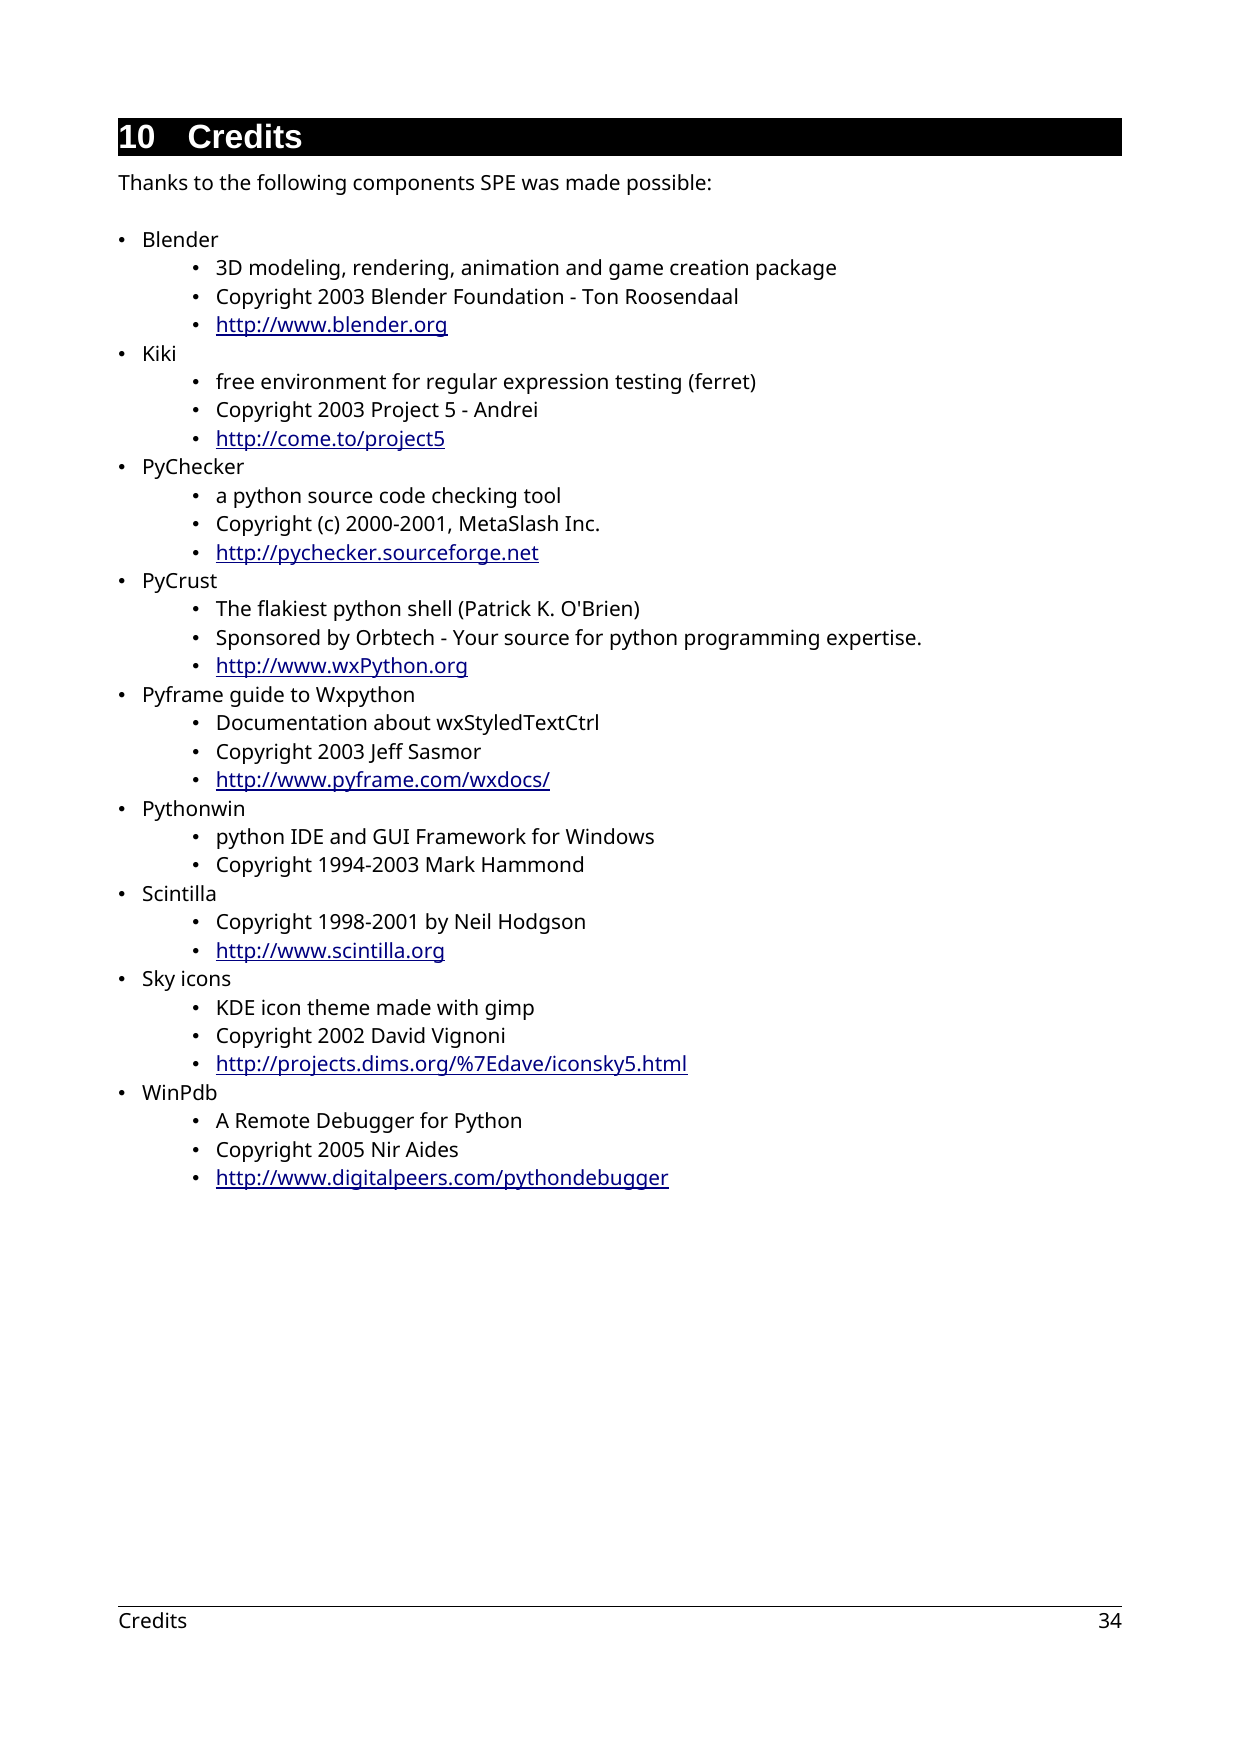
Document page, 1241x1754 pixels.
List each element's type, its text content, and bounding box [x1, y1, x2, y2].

list Blender [118, 225, 1122, 253]
list http://www.scintilla.org [192, 936, 1122, 964]
list Pythonwin [118, 794, 1122, 822]
list Kiki [118, 339, 1122, 367]
list Pyframe guide to Wxpython [118, 680, 1122, 708]
list http://projects.dims.org/%7Edave/iconsky5.html [192, 1049, 1122, 1078]
list free environment for regular expression testing (ferret) [192, 367, 1122, 396]
list Sky icons [118, 964, 1122, 993]
list Copyright 1994-2003 Mark Hammond [192, 851, 1122, 879]
subtitle Credits [118, 118, 1122, 156]
list Sponsored by Orbtech - Your source for python programming expertise. [192, 623, 1122, 651]
list WinPdb [118, 1078, 1122, 1106]
list Copyright 2003 Blender Foundation - Ton Roosendaal [192, 282, 1122, 310]
list PyCrust [118, 566, 1122, 594]
list The flakiest python shell (Patrick K. O'Brien) [192, 594, 1122, 623]
list 3D modeling, rendering, animation and game creation package [192, 253, 1122, 282]
list Copyright 2003 Project 5 - Andrei [192, 396, 1122, 424]
list Copyright 2005 Nir Aides [192, 1135, 1122, 1163]
list http://come.to/project5 [192, 424, 1122, 452]
list Copyright 1998-2001 by Neil Hodgson [192, 907, 1122, 936]
list Copyright (c) 2000-2001, MetaSlash Inc. [192, 509, 1122, 538]
list PyChecker [118, 452, 1122, 481]
list KDE icon theme made with gimp [192, 993, 1122, 1021]
list Documentation about wxStyledTextCtrl [192, 708, 1122, 737]
list Copyright 2002 David Vignoni [192, 1021, 1122, 1049]
list http://www.blender.org [192, 310, 1122, 339]
list python IDE and GUI Framework for Windows [192, 822, 1122, 851]
list A Remote Debugger for Python [192, 1106, 1122, 1135]
list http://pychecker.sourceforge.net [192, 538, 1122, 566]
list Scintilla [118, 879, 1122, 907]
text Thanks to the following components SPE was made possible: [118, 168, 1122, 196]
list a python source code checking tool [192, 481, 1122, 509]
list Copyright 2003 Jeff Sasmor [192, 737, 1122, 765]
list http://www.pyframe.com/wxdocs/ [192, 765, 1122, 794]
list http://www.digitalpeers.com/pythondebugger [192, 1163, 1122, 1192]
list http://www.wxPython.org [192, 651, 1122, 680]
